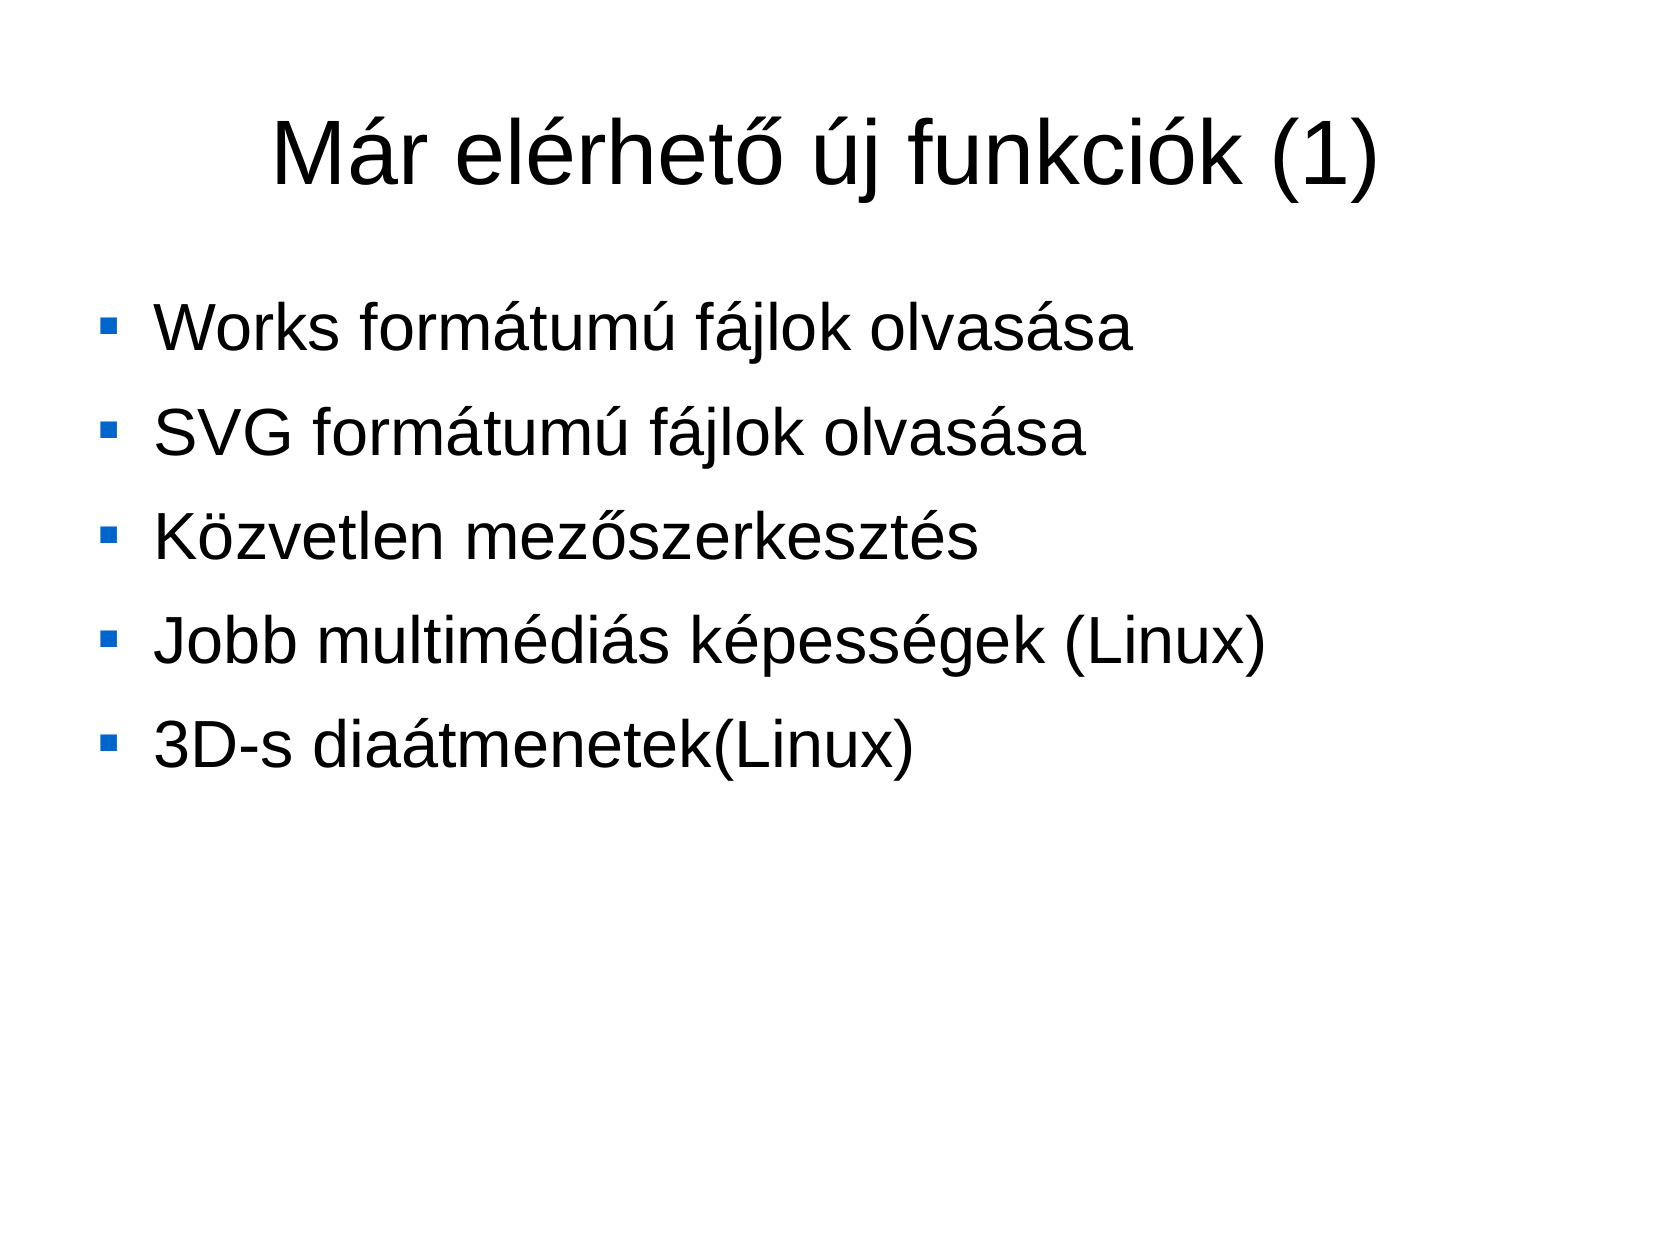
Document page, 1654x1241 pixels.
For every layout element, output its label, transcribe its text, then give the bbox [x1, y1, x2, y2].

list Works formátumú fájlok olvasása SVG formátumú fájlok olvasása Közvetlen mezőszerkesztés Jobb multimédiás képességek (Linux) 3D-s diaátmenetek(Linux) [82, 290, 1571, 1094]
title Már elérhető új funkciók (1) [82, 49, 1571, 257]
